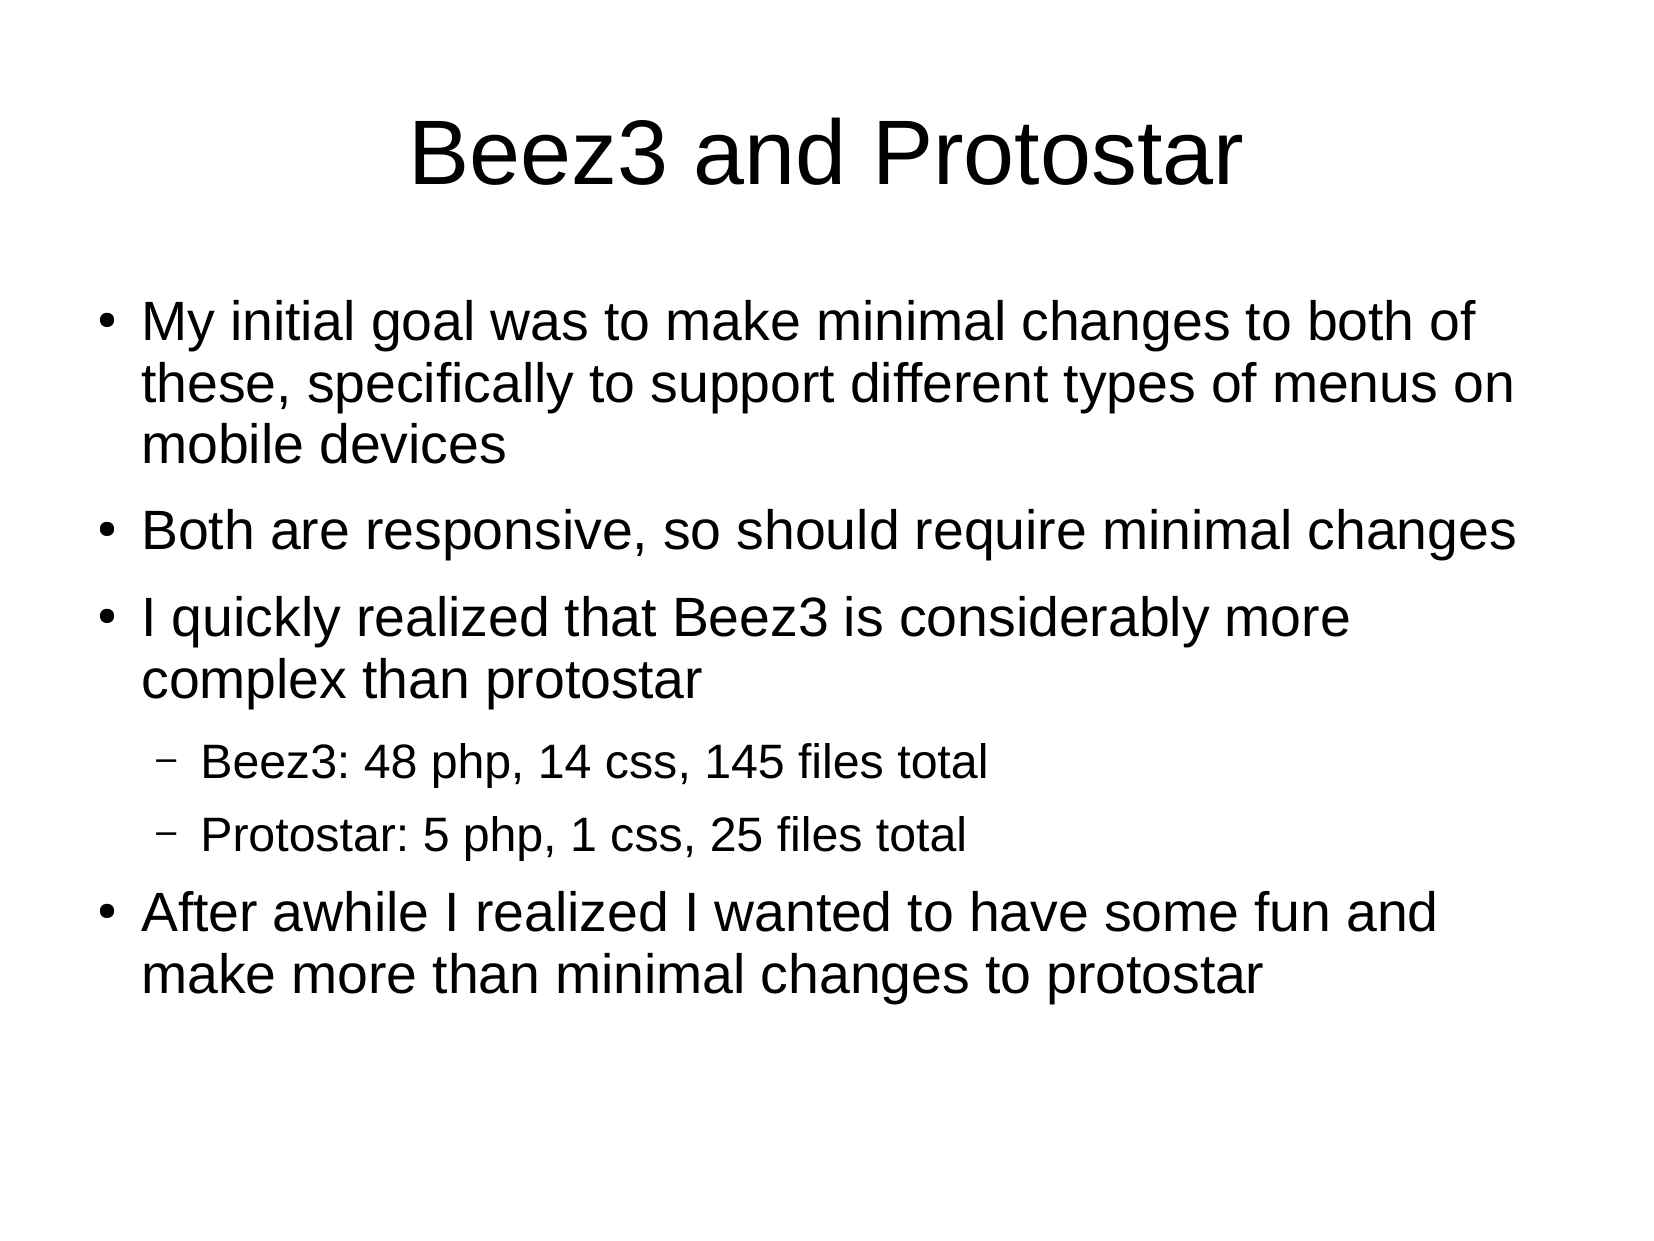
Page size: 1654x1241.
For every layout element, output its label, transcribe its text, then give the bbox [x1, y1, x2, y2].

title Beez3 and Protostar [82, 49, 1571, 257]
list My initial goal was to make minimal changes to both of these, specifically to support different types of menus on mobile devices Both are responsive, so should require minimal changes I quickly realized that Beez3 is considerably more complex than protostar Beez3: 48 php, 14 css, 145 files total Protostar: 5 php, 1 css, 25 files total After awhile I realized I wanted to have some fun and make more than minimal changes to protostar [82, 290, 1571, 1010]
